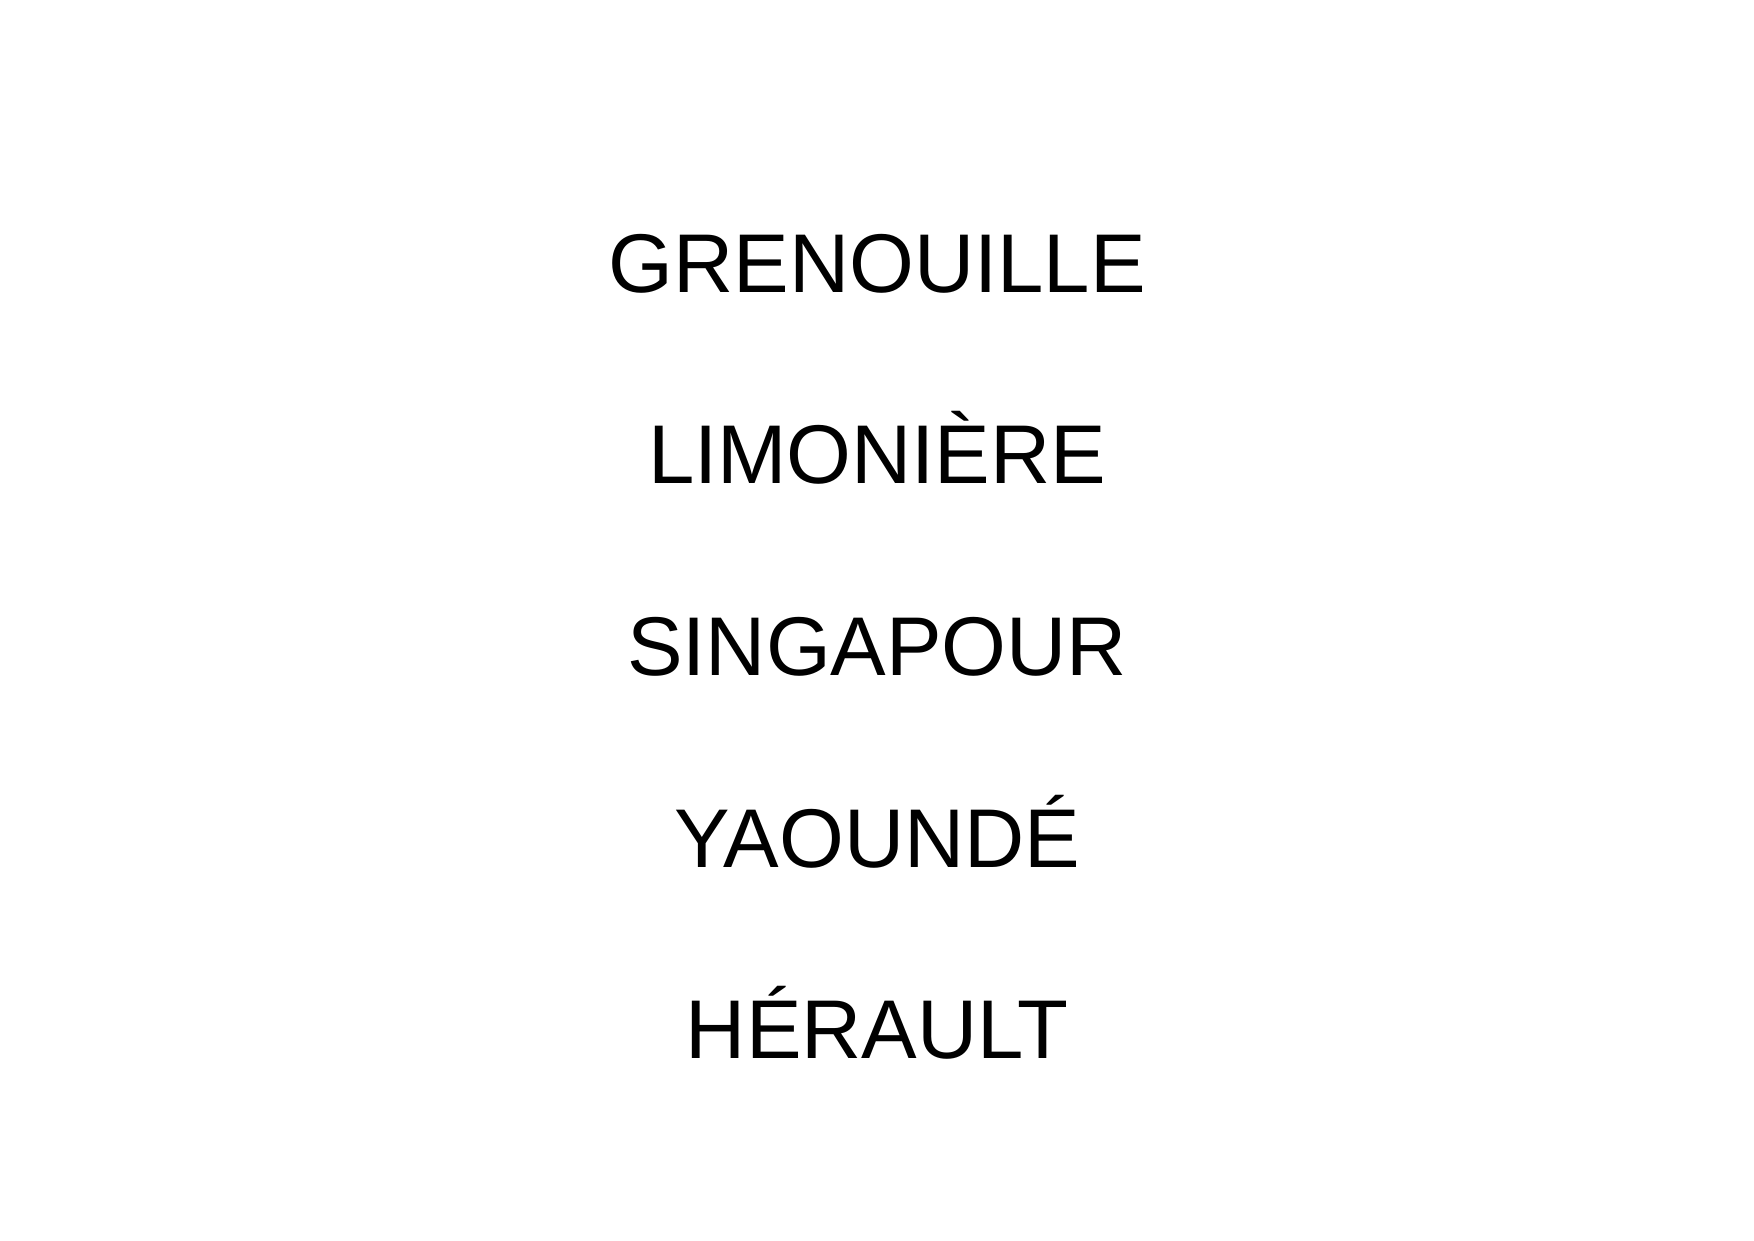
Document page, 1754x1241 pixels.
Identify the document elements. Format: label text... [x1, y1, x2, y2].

text GRENOUILLE [118, 214, 1636, 310]
text HÉRAULT [118, 981, 1636, 1076]
text SINGAPOUR [118, 597, 1636, 693]
text LIMONIÈRE [118, 406, 1636, 501]
text YAOUNDÉ [118, 789, 1636, 885]
